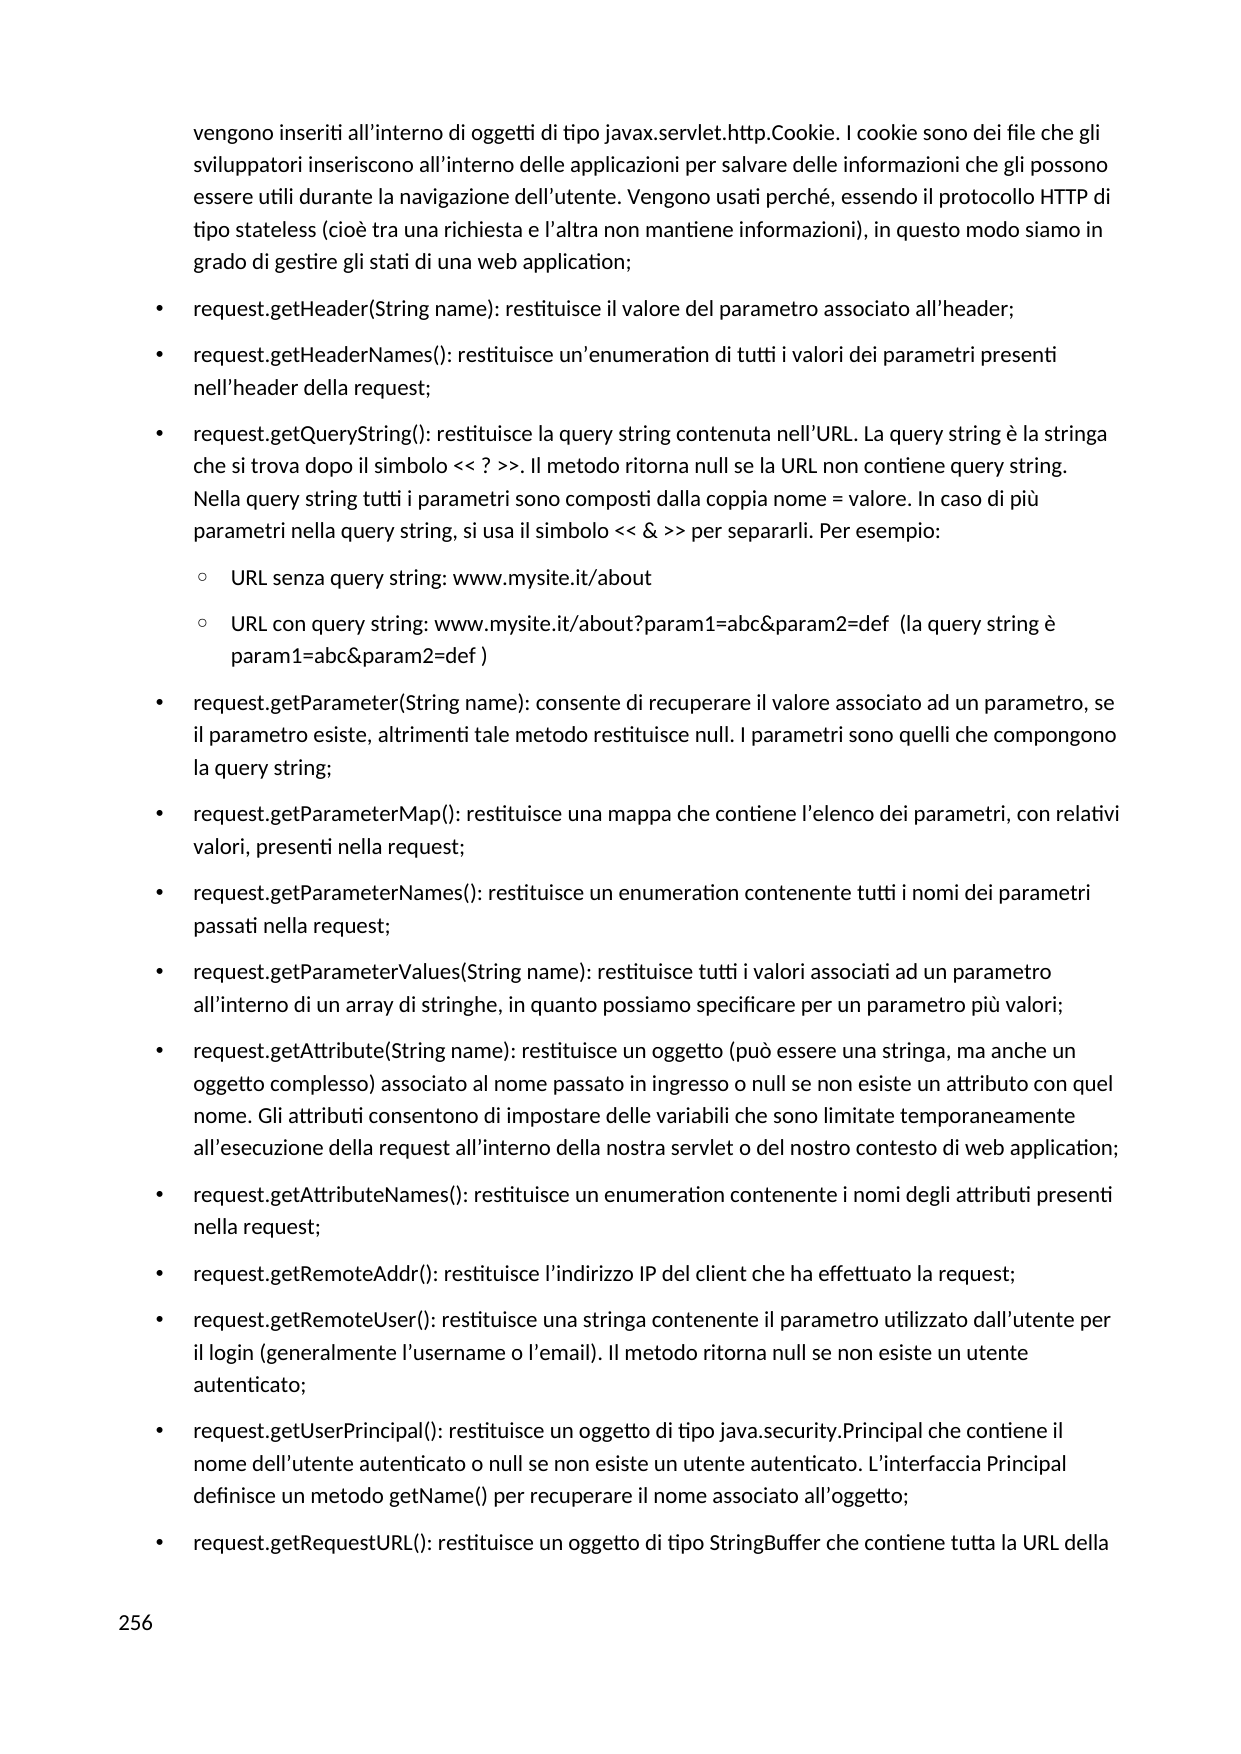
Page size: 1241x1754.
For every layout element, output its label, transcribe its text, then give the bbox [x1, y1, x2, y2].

list URL con query string: www.mysite.it/about?param1=abc&param2=def (la query string è param1=abc&param2=def ) [193, 609, 1122, 670]
list request.getParameterMap(): restituisce una mappa che contiene l’elenco dei parametri, con relativi valori, presenti nella request; [156, 799, 1122, 860]
list vengono inseriti all’interno di oggetti di tipo javax.servlet.http.Cookie. I cookie sono dei file che gli sviluppatori inseriscono all’interno delle applicazioni per salvare delle informazioni che gli possono essere utili durante la navigazione dell’utente. Vengono usati perché, essendo il protocollo HTTP di tipo stateless (cioè tra una richiesta e l’altra non mantiene informazioni), in questo modo siamo in grado di gestire gli stati di una web application; [156, 118, 1122, 275]
list request.getQueryString(): restituisce la query string contenuta nell’URL. La query string è la stringa che si trova dopo il simbolo << ? >>. Il metodo ritorna null se la URL non contiene query string. Nella query string tutti i parametri sono composti dalla coppia nome = valore. In caso di più parametri nella query string, si usa il simbolo << & >> per separarli. Per esempio: [156, 419, 1122, 544]
list request.getParameterNames(): restituisce un enumeration contenente tutti i nomi dei parametri passati nella request; [156, 878, 1122, 939]
list request.getRemoteUser(): restituisce una stringa contenente il parametro utilizzato dall’utente per il login (generalmente l’username o l’email). Il metodo ritorna null se non esiste un utente autenticato; [156, 1306, 1122, 1398]
list request.getAttribute(String name): restituisce un oggetto (può essere una stringa, ma anche un oggetto complesso) associato al nome passato in ingresso o null se non esiste un attributo con quel nome. Gli attributi consentono di impostare delle variabili che sono limitate temporaneamente all’esecuzione della request all’interno della nostra servlet o del nostro contesto di web application; [156, 1036, 1122, 1161]
list request.getUserPrincipal(): restituisce un oggetto di tipo java.security.Principal che contiene il nome dell’utente autenticato o null se non esiste un utente autenticato. L’interfaccia Principal definisce un metodo getName() per recuperare il nome associato all’oggetto; [156, 1417, 1122, 1509]
list request.getHeader(String name): restituisce il valore del parametro associato all’header; [156, 294, 1122, 322]
list URL senza query string: www.mysite.it/about [193, 563, 1122, 591]
list request.getParameter(String name): consente di recuperare il valore associato ad un parametro, se il parametro esiste, altrimenti tale metodo restituisce null. I parametri sono quelli che compongono la query string; [156, 688, 1122, 781]
list request.getAttributeNames(): restituisce un enumeration contenente i nomi degli attributi presenti nella request; [156, 1180, 1122, 1240]
list request.getHeaderNames(): restituisce un’enumeration di tutti i valori dei parametri presenti nell’header della request; [156, 340, 1122, 401]
list request.getParameterValues(String name): restituisce tutti i valori associati ad un parametro all’interno di un array di stringhe, in quanto possiamo specificare per un parametro più valori; [156, 957, 1122, 1018]
list request.getRequestURL(): restituisce un oggetto di tipo StringBuffer che contiene tutta la URL della [156, 1528, 1122, 1556]
list request.getRemoteAddr(): restituisce l’indirizzo IP del client che ha effettuato la request; [156, 1259, 1122, 1287]
